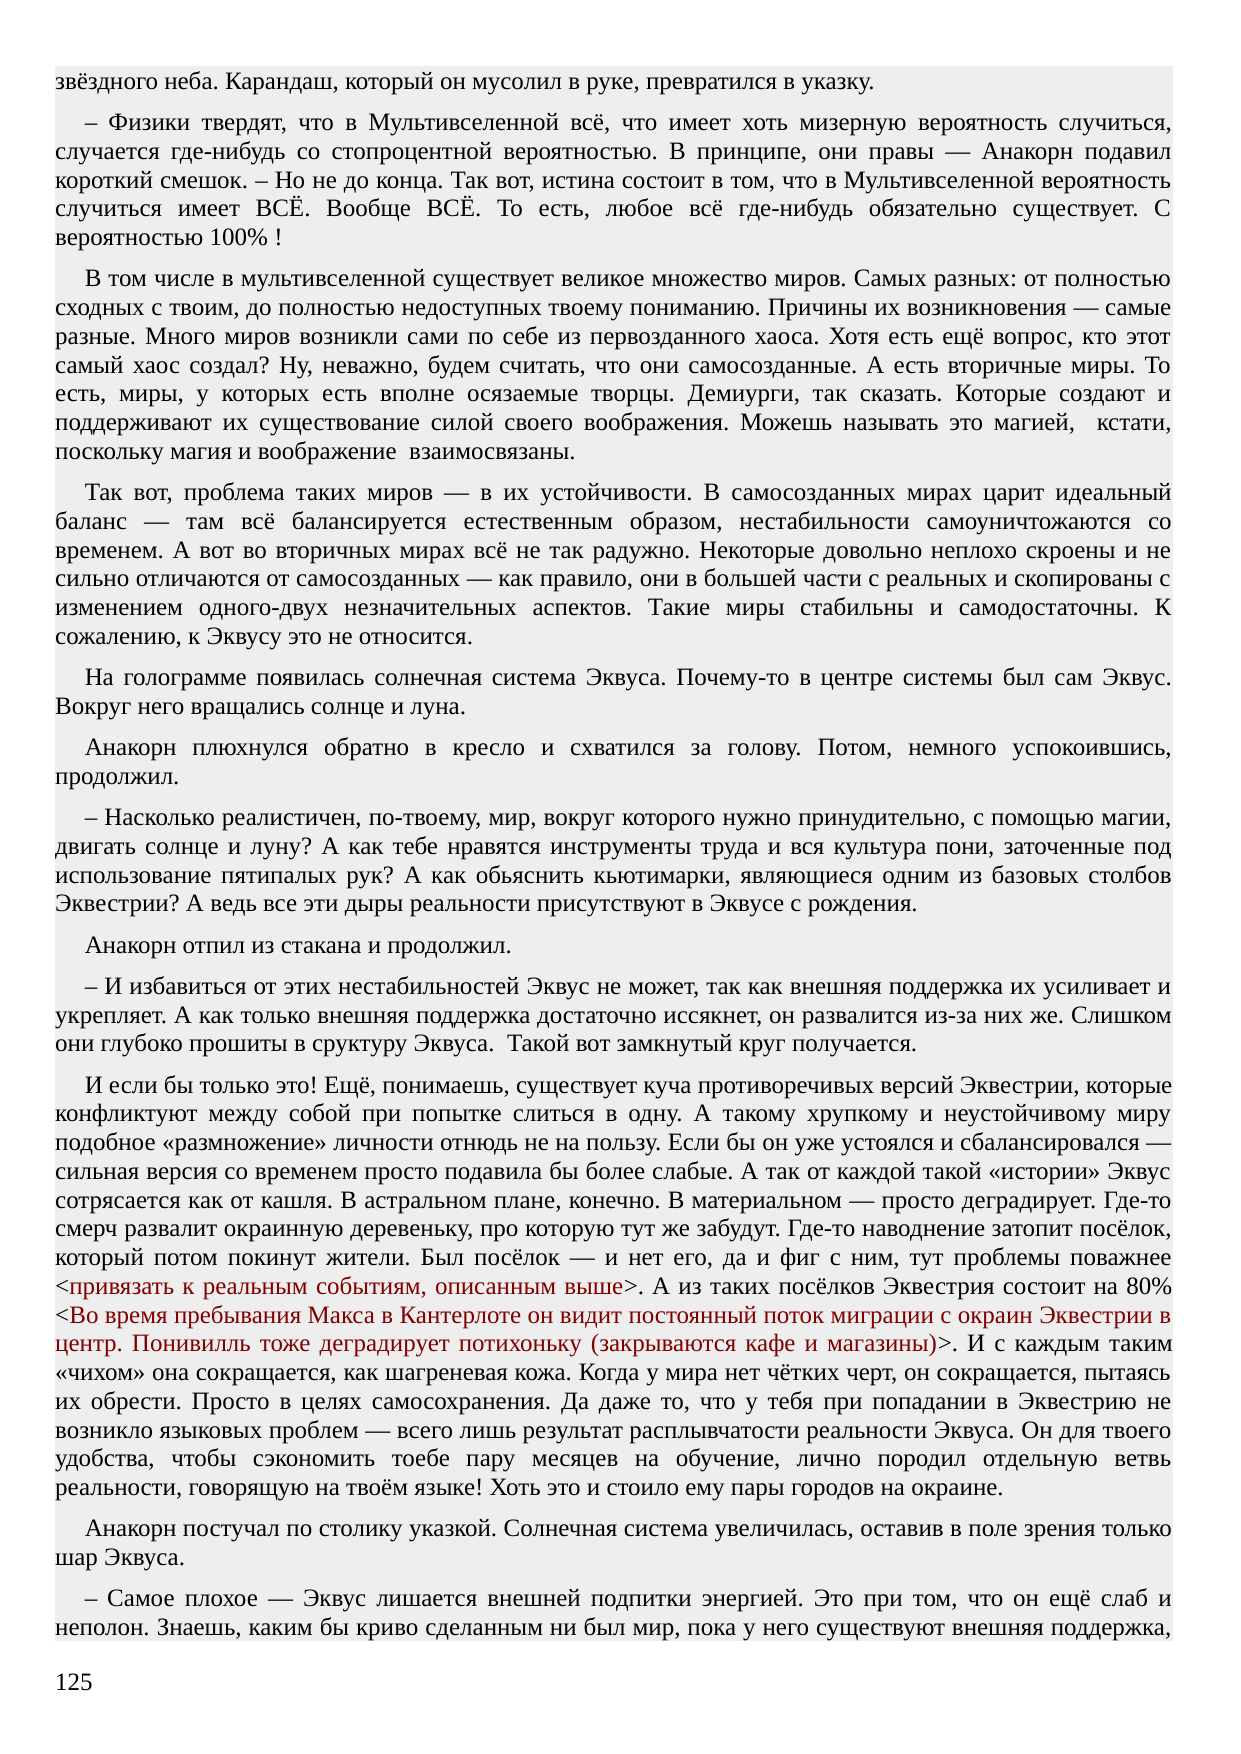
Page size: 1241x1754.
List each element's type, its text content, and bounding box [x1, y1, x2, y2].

text На голограмме появилась солнечная система Эквуса. Почему-то в центре системы был сам Эквус. Вокруг него вращались солнце и луна. [55, 662, 1173, 720]
text – Насколько реалистичен, по-твоему, мир, вокруг которого нужно принудительно, с помощью магии, двигать солнце и луну? А как тебе нравятся инструменты труда и вся культура пони, заточенные под использование пятипалых рук? А как обьяснить кьютимарки, являющиеся одним из базовых столбов Эквестрии? А ведь все эти дыры реальности присутствуют в Эквусе с рождения. [55, 802, 1173, 917]
text – Самое плохое — Эквус лишается внешней подпитки энергией. Это при том, что он ещё слаб и неполон. Знаешь, каким бы криво сделанным ни был мир, пока у него существуют внешняя поддержка, [55, 1583, 1173, 1641]
text Анакорн постучал по столику указкой. Солнечная система увеличилась, оставив в поле зрения только шар Эквуса. [55, 1513, 1173, 1571]
text Анакорн отпил из стакана и продолжил. [55, 930, 1173, 958]
text Анакорн плюхнулся обратно в кресло и схватился за голову. Потом, немного успокоившись, продолжил. [55, 732, 1173, 790]
text Так вот, проблема таких миров — в их устойчивости. В самосозданных мирах царит идеальный баланс — там всё балансируется естественным образом, нестабильности самоуничтожаются со временем. А вот во вторичных мирах всё не так радужно. Некоторые довольно неплохо скроены и не сильно отличаются от самосозданных — как правило, они в большей части с реальных и скопированы с изменением одного-двух незначительных аспектов. Такие миры стабильны и самодостаточны. К сожалению, к Эквусу это не относится. [55, 477, 1173, 650]
text – Физики твердят, что в Мультивселенной всё, что имеет хоть мизерную вероятность случиться, случается где-нибудь со стопроцентной вероятностью. В принципе, они правы — Анакорн подавил короткий смешок. – Но не до конца. Так вот, истина состоит в том, что в Мультивселенной вероятность случиться имеет ВСЁ. Вообще ВСЁ. То есть, любое всё где-нибудь обязательно существует. С вероятностью 100% ! [55, 107, 1173, 251]
text звёздного неба. Карандаш, который он мусолил в руке, превратился в указку. [55, 66, 1173, 95]
text И если бы только это! Ещё, понимаешь, существует куча противоречивых версий Эквестрии, которые конфликтуют между собой при попытке слиться в одну. А такому хрупкому и неустойчивому миру подобное «размножение» личности отнюдь не на пользу. Если бы он уже устоялся и сбалансировался — сильная версия со временем просто подавила бы более слабые. А так от каждой такой «истории» Эквус сотрясается как от кашля. В астральном плане, конечно. В материальном — просто деградирует. Где-то смерч развалит окраинную деревеньку, про которую тут же забудут. Где-то наводнение затопит посёлок, который потом покинут жители. Был посёлок — и нет его, да и фиг с ним, тут проблемы поважнее <привязать к реальным событиям, описанным выше>. А из таких посёлков Эквестрия состоит на 80% <Во время пребывания Макса в Кантерлоте он видит постоянный поток миграции с окраин Эквестрии в центр. Понивилль тоже деградирует потихоньку (закрываются кафе и магазины)>. И с каждым таким «чихом» она сокращается, как шагреневая кожа. Когда у мира нет чётких черт, он сокращается, пытаясь их обрести. Просто в целях самосохранения. Да даже то, что у тебя при попадании в Эквестрию не возникло языковых проблем — всего лишь результат расплывчатости реальности Эквуса. Он для твоего удобства, чтобы сэкономить тоебе пару месяцев на обучение, лично породил отдельную ветвь реальности, говорящую на твоём языке! Хоть это и стоило ему пары городов на окраине. [55, 1070, 1173, 1501]
text – И избавиться от этих нестабильностей Эквус не может, так как внешняя поддержка их усиливает и укрепляет. А как только внешняя поддержка достаточно иссякнет, он развалится из-за них же. Слишком они глубоко прошиты в сруктуру Эквуса. Такой вот замкнутый круг получается. [55, 971, 1173, 1057]
text В том числе в мультивселенной существует великое множество миров. Самых разных: от полностью сходных с твоим, до полностью недоступных твоему пониманию. Причины их возникновения — самые разные. Много миров возникли сами по себе из первозданного хаоса. Хотя есть ещё вопрос, кто этот самый хаос создал? Ну, неважно, будем считать, что они самосозданные. А есть вторичные миры. То есть, миры, у которых есть вполне осязаемые творцы. Демиурги, так сказать. Которые создают и поддерживают их существование силой своего воображения. Можешь называть это магией, кстати, поскольку магия и воображение взаимосвязаны. [55, 263, 1173, 465]
